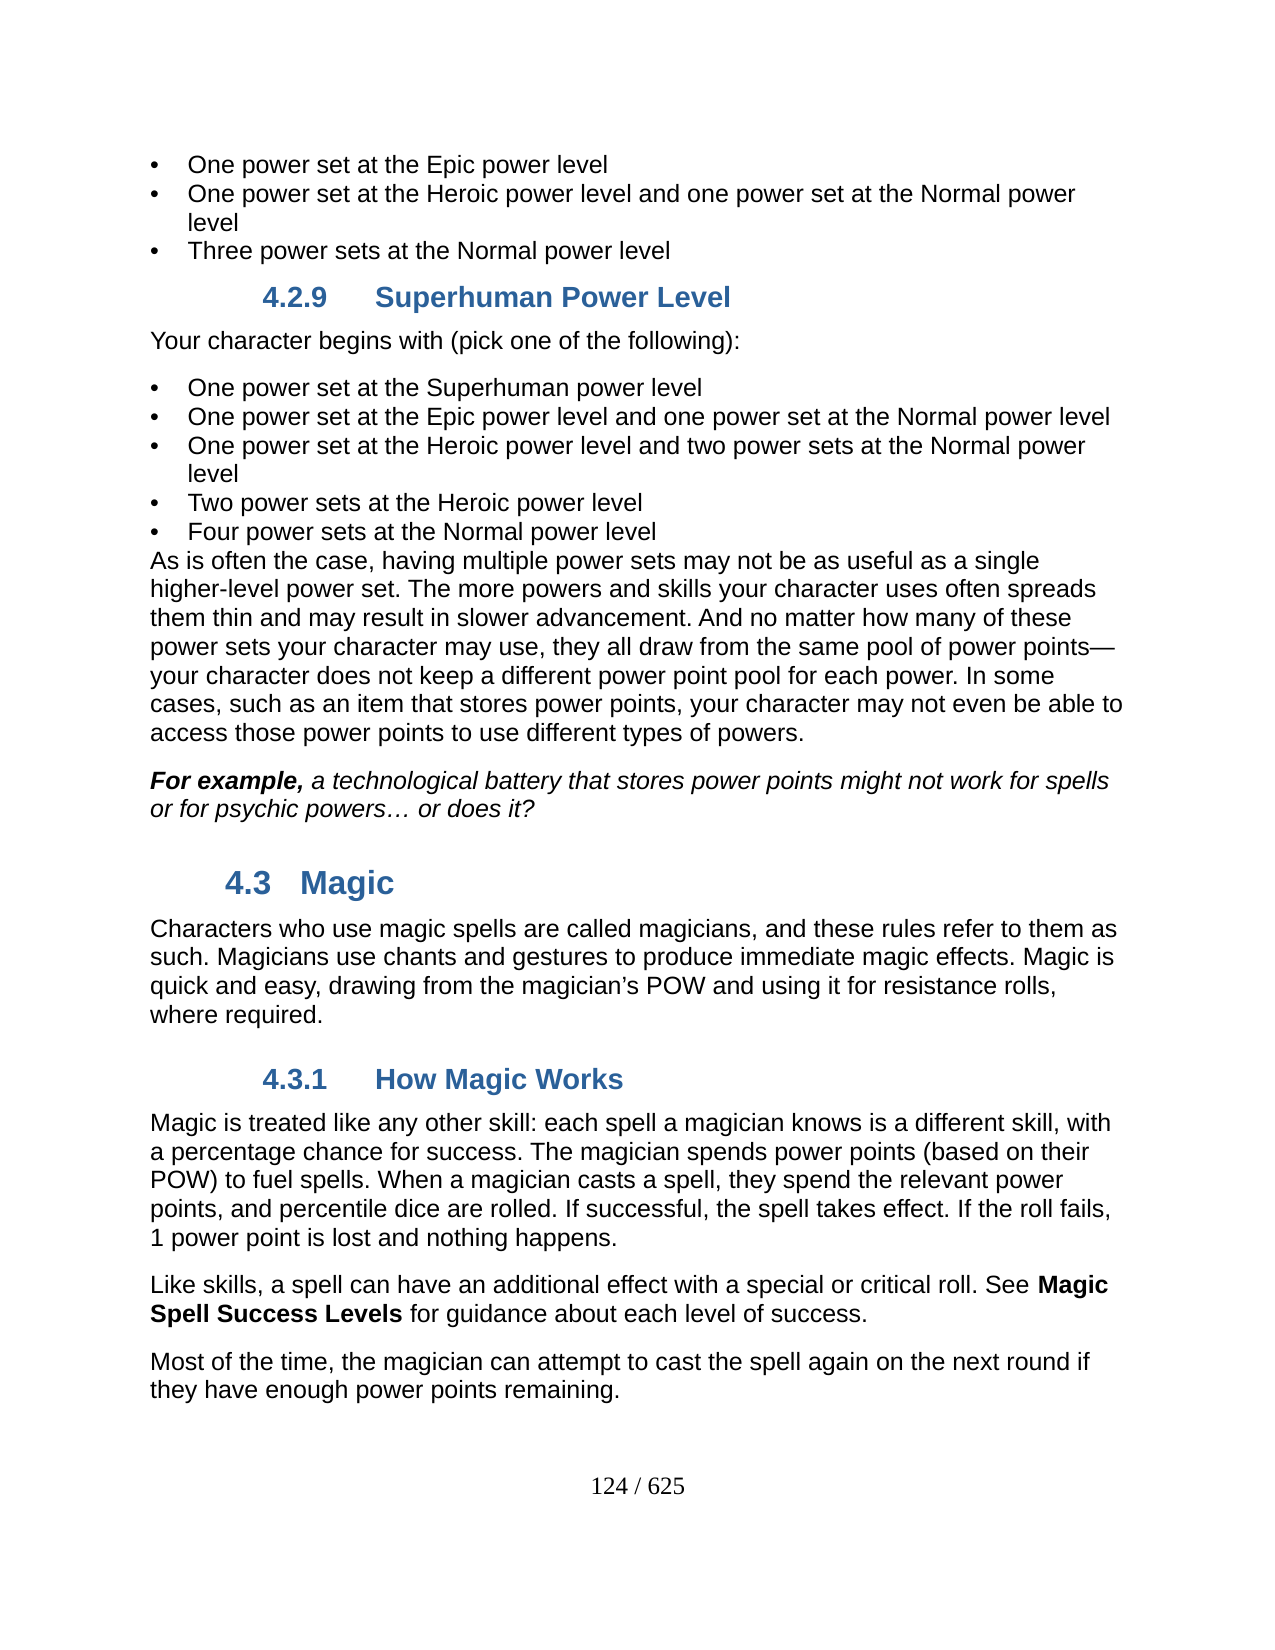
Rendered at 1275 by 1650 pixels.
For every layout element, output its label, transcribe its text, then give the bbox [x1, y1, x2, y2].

text • One power set at the Superhuman power level [150, 373, 1125, 402]
text • One power set at the Epic power level and one power set at the Normal power level [150, 402, 1125, 431]
text Like skills, a spell can have an additional effect with a special or critical roll. See Magic Spell Success Levels for guidance about each level of success. [150, 1271, 1125, 1328]
text For example, a technological battery that stores power points might not work for spells or for psychic powers… or does it? [150, 766, 1125, 823]
text As is often the case, having multiple power sets may not be as useful as a single higher-level power set. The more powers and skills your character uses often spreads them thin and may result in slower advancement. And no matter how many of these power sets your character may use, they all draw from the same pool of power points—your character does not keep a different power point pool for each power. In some cases, such as an item that stores power points, your character may not even be able to access those power points to use different types of powers. [150, 546, 1125, 747]
subtitle Magic [225, 863, 1125, 901]
text • Four power sets at the Normal power level [150, 517, 1125, 546]
subtitle Superhuman Power Level [262, 279, 1125, 313]
text Most of the time, the magician can attempt to cast the spell again on the next round if they have enough power points remaining. [150, 1347, 1125, 1404]
text • One power set at the Heroic power level and one power set at the Normal power level [150, 179, 1125, 236]
text • Three power sets at the Normal power level [150, 236, 1125, 265]
subtitle How Magic Works [262, 1062, 1125, 1096]
text Your character begins with (pick one of the following): [150, 326, 1125, 354]
text Characters who use magic spells are called magicians, and these rules refer to them as such. Magicians use chants and gestures to produce immediate magic effects. Magic is quick and easy, drawing from the magician’s POW and using it for resistance rolls, where required. [150, 914, 1125, 1029]
text • One power set at the Epic power level [150, 150, 1125, 179]
text • Two power sets at the Heroic power level [150, 488, 1125, 517]
text • One power set at the Heroic power level and two power sets at the Normal power level [150, 431, 1125, 488]
text Magic is treated like any other skill: each spell a magician knows is a different skill, with a percentage chance for success. The magician spends power points (based on their POW) to fuel spells. When a magician casts a spell, they spend the relevant power points, and percentile dice are rolled. If successful, the spell takes effect. If the roll fails, 1 power point is lost and nothing happens. [150, 1108, 1125, 1252]
